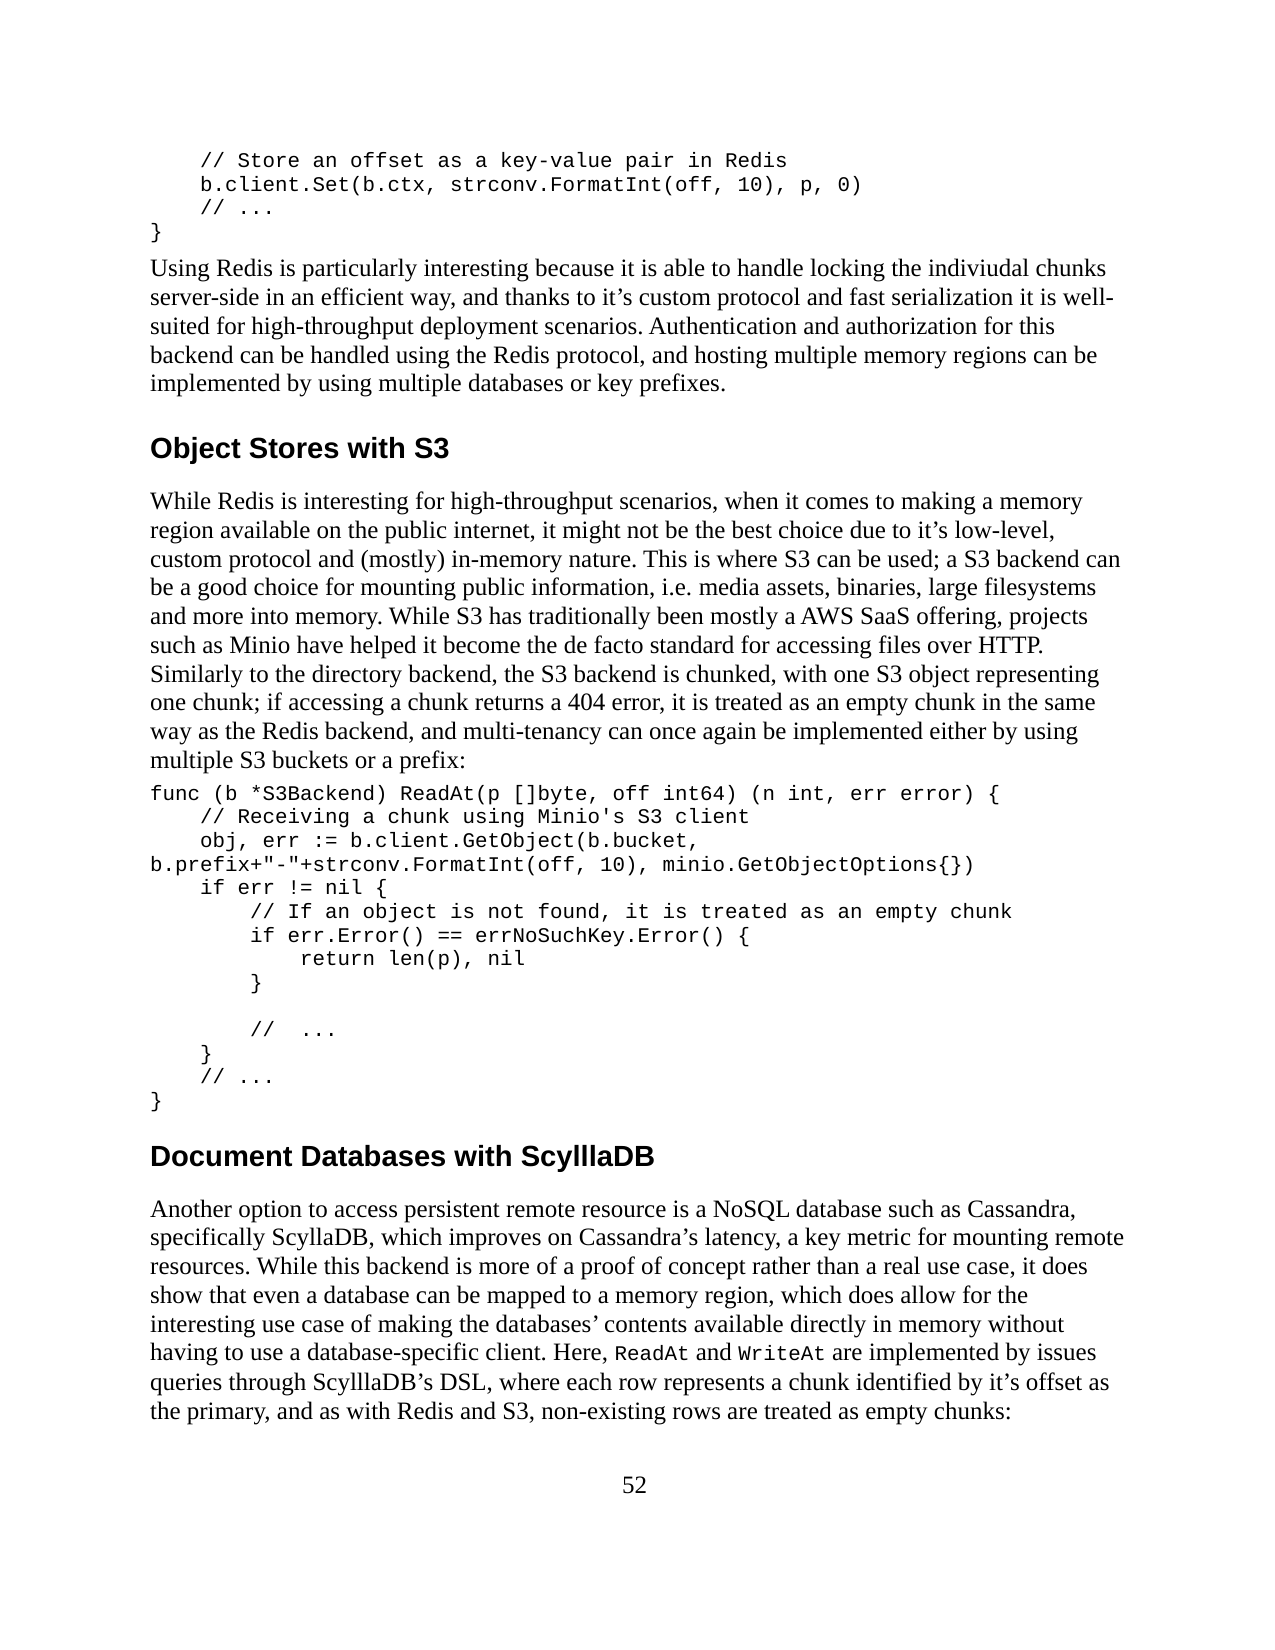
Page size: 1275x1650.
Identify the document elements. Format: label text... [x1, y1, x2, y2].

text func (b *S3Backend) ReadAt(p []byte, off int64) (n int, err error) { [150, 783, 1125, 806]
text if err.Error() == errNoSuchKey.Error() { [150, 924, 1125, 948]
text } [150, 221, 1125, 244]
text // ... [150, 197, 1125, 221]
text While Redis is interesting for high-throughput scenarios, when it comes to making a memory region available on the public internet, it might not be the best choice due to it’s low-level, custom protocol and (mostly) in-memory nature. This is where S3 can be used; a S3 backend can be a good choice for mounting public information, i.e. media assets, binaries, large filesystems and more into memory. While S3 has traditionally been mostly a AWS SaaS offering, projects such as Minio have helped it become the de facto standard for accessing files over HTTP. Similarly to the directory backend, the S3 backend is chunked, with one S3 object representing one chunk; if accessing a chunk returns a 404 error, it is treated as an empty chunk in the same way as the Redis backend, and multi-tenancy can once again be implemented either by using multiple S3 buckets or a prefix: [150, 486, 1125, 774]
subtitle Object Stores with S3 [150, 431, 1125, 465]
text // Store an offset as a key-value pair in Redis [150, 150, 1125, 174]
text // ... [150, 1066, 1125, 1090]
text // Receiving a chunk using Minio's S3 client [150, 806, 1125, 830]
text } [150, 972, 1125, 996]
text obj, err := b.client.GetObject(b.bucket, b.prefix+"-"+strconv.FormatInt(off, 10), minio.GetObjectOptions{}) [150, 830, 1125, 877]
subtitle Document Databases with ScylllaDB [150, 1139, 1125, 1172]
text // If an object is not found, it is treated as an empty chunk [150, 901, 1125, 924]
text } [150, 1043, 1125, 1066]
text return len(p), nil [150, 948, 1125, 972]
text if err != nil { [150, 877, 1125, 901]
text } [150, 1090, 1125, 1114]
text b.client.Set(b.ctx, strconv.FormatInt(off, 10), p, 0) [150, 174, 1125, 197]
text Another option to access persistent remote resource is a NoSQL database such as Cassandra, specifically ScyllaDB, which improves on Cassandra’s latency, a key metric for mounting remote resources. While this backend is more of a proof of concept rather than a real use case, it does show that even a database can be mapped to a memory region, which does allow for the interesting use case of making the databases’ contents available directly in memory without having to use a database-specific client. Here, ReadAt and WriteAt are implemented by issues queries through ScylllaDB’s DSL, where each row represents a chunk identified by it’s offset as the primary, and as with Redis and S3, non-existing rows are treated as empty chunks: [150, 1194, 1125, 1424]
text Using Redis is particularly interesting because it is able to handle locking the indiviudal chunks server-side in an efficient way, and thanks to it’s custom protocol and fast serialization it is well-suited for high-throughput deployment scenarios. Authentication and authorization for this backend can be handled using the Redis protocol, and hosting multiple memory regions can be implemented by using multiple databases or key prefixes. [150, 253, 1125, 397]
text // ... [150, 1019, 1125, 1043]
